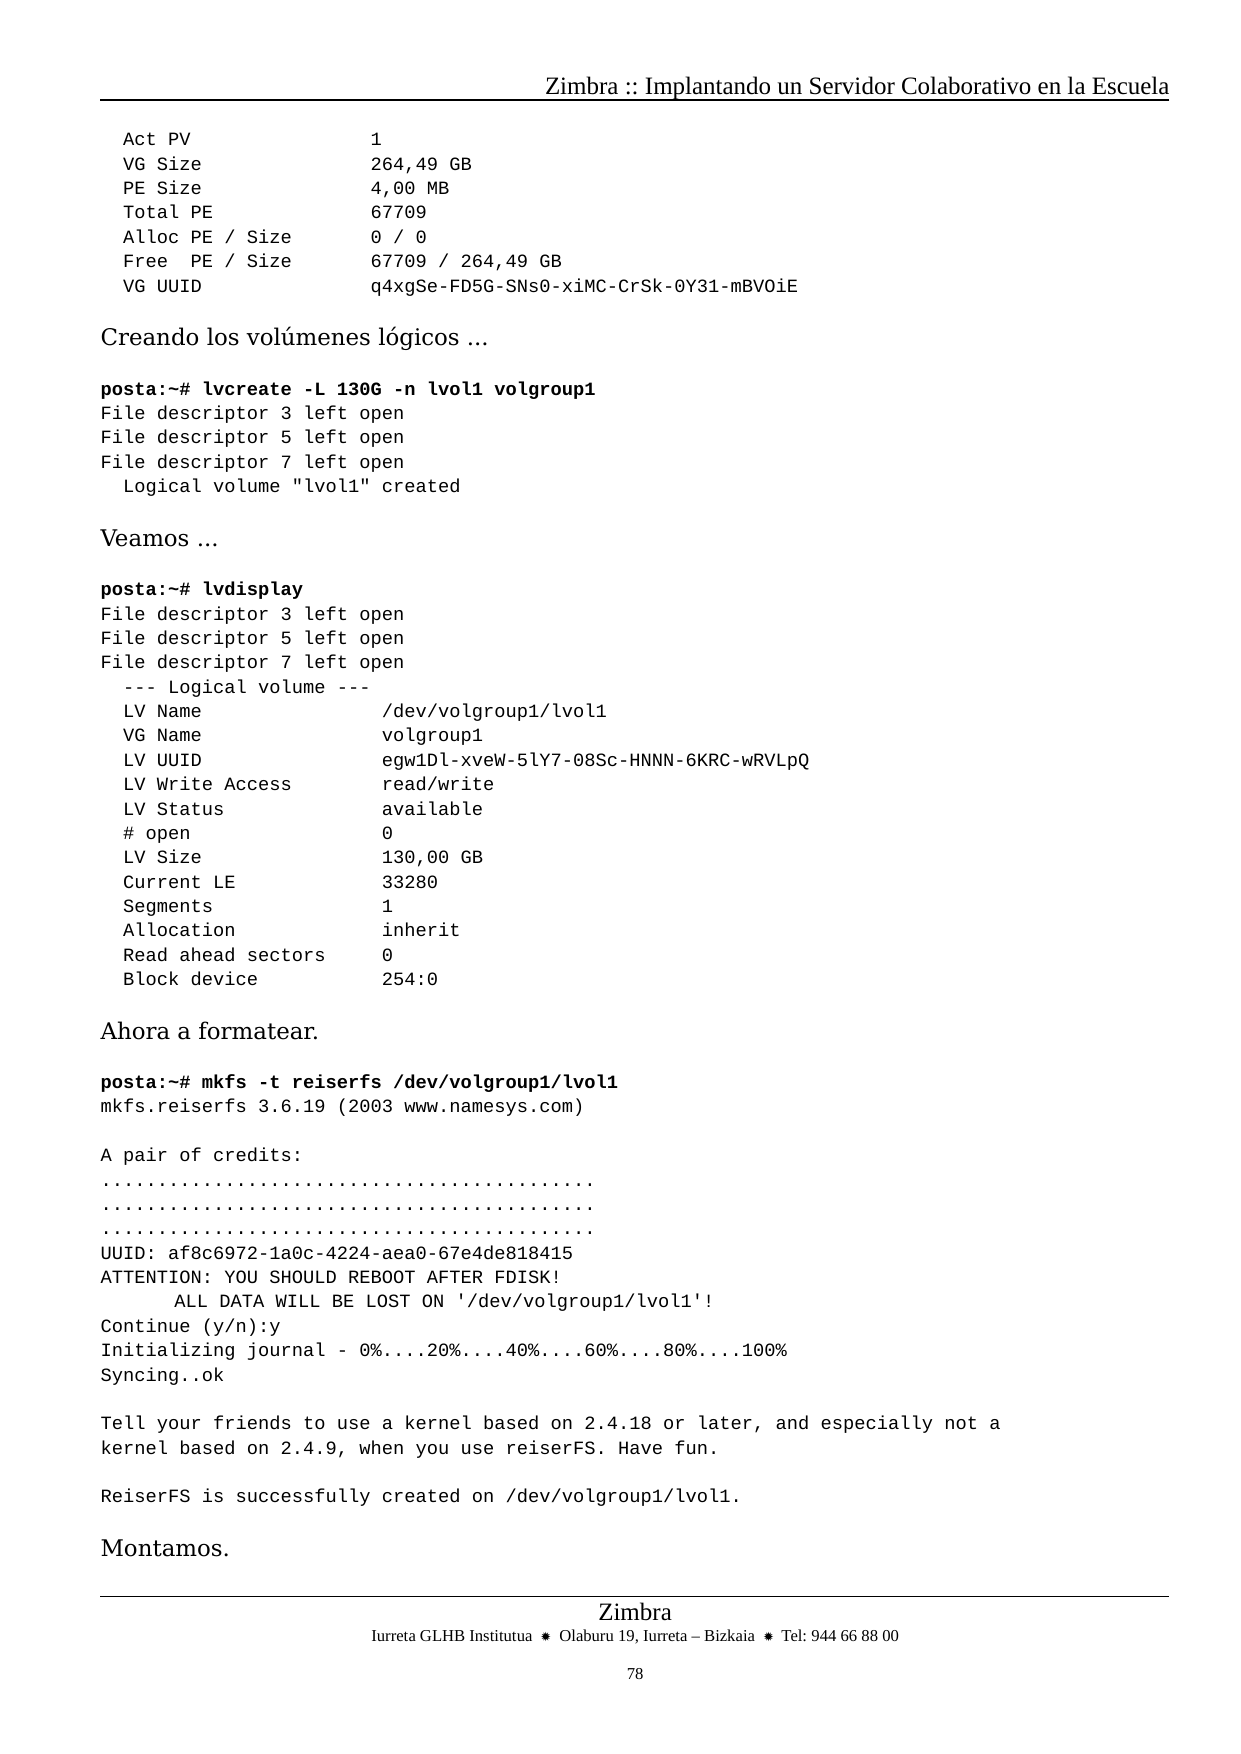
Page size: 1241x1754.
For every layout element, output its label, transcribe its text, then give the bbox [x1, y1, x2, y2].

text PE Size 4,00 MB [100, 179, 1169, 200]
text File descriptor 3 left open [100, 604, 1169, 626]
text # open 0 [100, 824, 1169, 845]
text A pair of credits: [100, 1146, 1169, 1167]
text Alloc PE / Size 0 / 0 [100, 228, 1169, 249]
text kernel based on 2.4.9, when you use reiserFS. Have fun. [100, 1438, 1169, 1460]
text posta:~# lvdisplay [100, 580, 1169, 601]
text LV UUID egw1Dl-xveW-5lY7-08Sc-HNNN-6KRC-wRVLpQ [100, 751, 1169, 772]
text ReiserFS is successfully created on /dev/volgroup1/lvol1. [100, 1487, 1169, 1508]
text File descriptor 3 left open [100, 404, 1169, 425]
text Ahora a formatear. [100, 1018, 1169, 1044]
text Read ahead sectors 0 [100, 946, 1169, 967]
text Current LE 33280 [100, 872, 1169, 894]
text LV Size 130,00 GB [100, 848, 1169, 869]
text File descriptor 7 left open [100, 653, 1169, 674]
text VG UUID q4xgSe-FD5G-SNs0-xiMC-CrSk-0Y31-mBVOiE [100, 276, 1169, 298]
text ............................................ [100, 1219, 1169, 1240]
text ATTENTION: YOU SHOULD REBOOT AFTER FDISK! [100, 1268, 1169, 1289]
text UUID: af8c6972-1a0c-4224-aea0-67e4de818415 [100, 1243, 1169, 1265]
text --- Logical volume --- [100, 677, 1169, 699]
text Segments 1 [100, 897, 1169, 918]
text Initializing journal - 0%....20%....40%....60%....80%....100% [100, 1341, 1169, 1362]
text Allocation inherit [100, 921, 1169, 942]
text Free PE / Size 67709 / 264,49 GB [100, 252, 1169, 273]
text Act PV 1 [100, 130, 1169, 151]
text Total PE 67709 [100, 203, 1169, 224]
text Syncing..ok [100, 1365, 1169, 1387]
text Block device 254:0 [100, 970, 1169, 991]
text File descriptor 5 left open [100, 428, 1169, 449]
text mkfs.reiserfs 3.6.19 (2003 www.namesys.com) [100, 1097, 1169, 1118]
text posta:~# lvcreate -L 130G -n lvol1 volgroup1 [100, 379, 1169, 401]
text LV Name /dev/volgroup1/lvol1 [100, 702, 1169, 723]
text VG Size 264,49 GB [100, 154, 1169, 176]
text File descriptor 7 left open [100, 452, 1169, 474]
text File descriptor 5 left open [100, 629, 1169, 650]
text Tell your friends to use a kernel based on 2.4.18 or later, and especially not a [100, 1414, 1169, 1435]
text Veamos ... [100, 525, 1169, 552]
text VG Name volgroup1 [100, 726, 1169, 747]
text LV Status available [100, 799, 1169, 821]
text ALL DATA WILL BE LOST ON '/dev/volgroup1/lvol1'! [100, 1292, 1169, 1313]
text ............................................ [100, 1170, 1169, 1192]
text Montamos. [100, 1535, 1169, 1562]
text Logical volume "lvol1" created [100, 477, 1169, 498]
text posta:~# mkfs -t reiserfs /dev/volgroup1/lvol1 [100, 1073, 1169, 1094]
text Creando los volúmenes lógicos ... [100, 324, 1169, 351]
text ............................................ [100, 1195, 1169, 1216]
text Continue (y/n):y [100, 1317, 1169, 1338]
text LV Write Access read/write [100, 775, 1169, 796]
